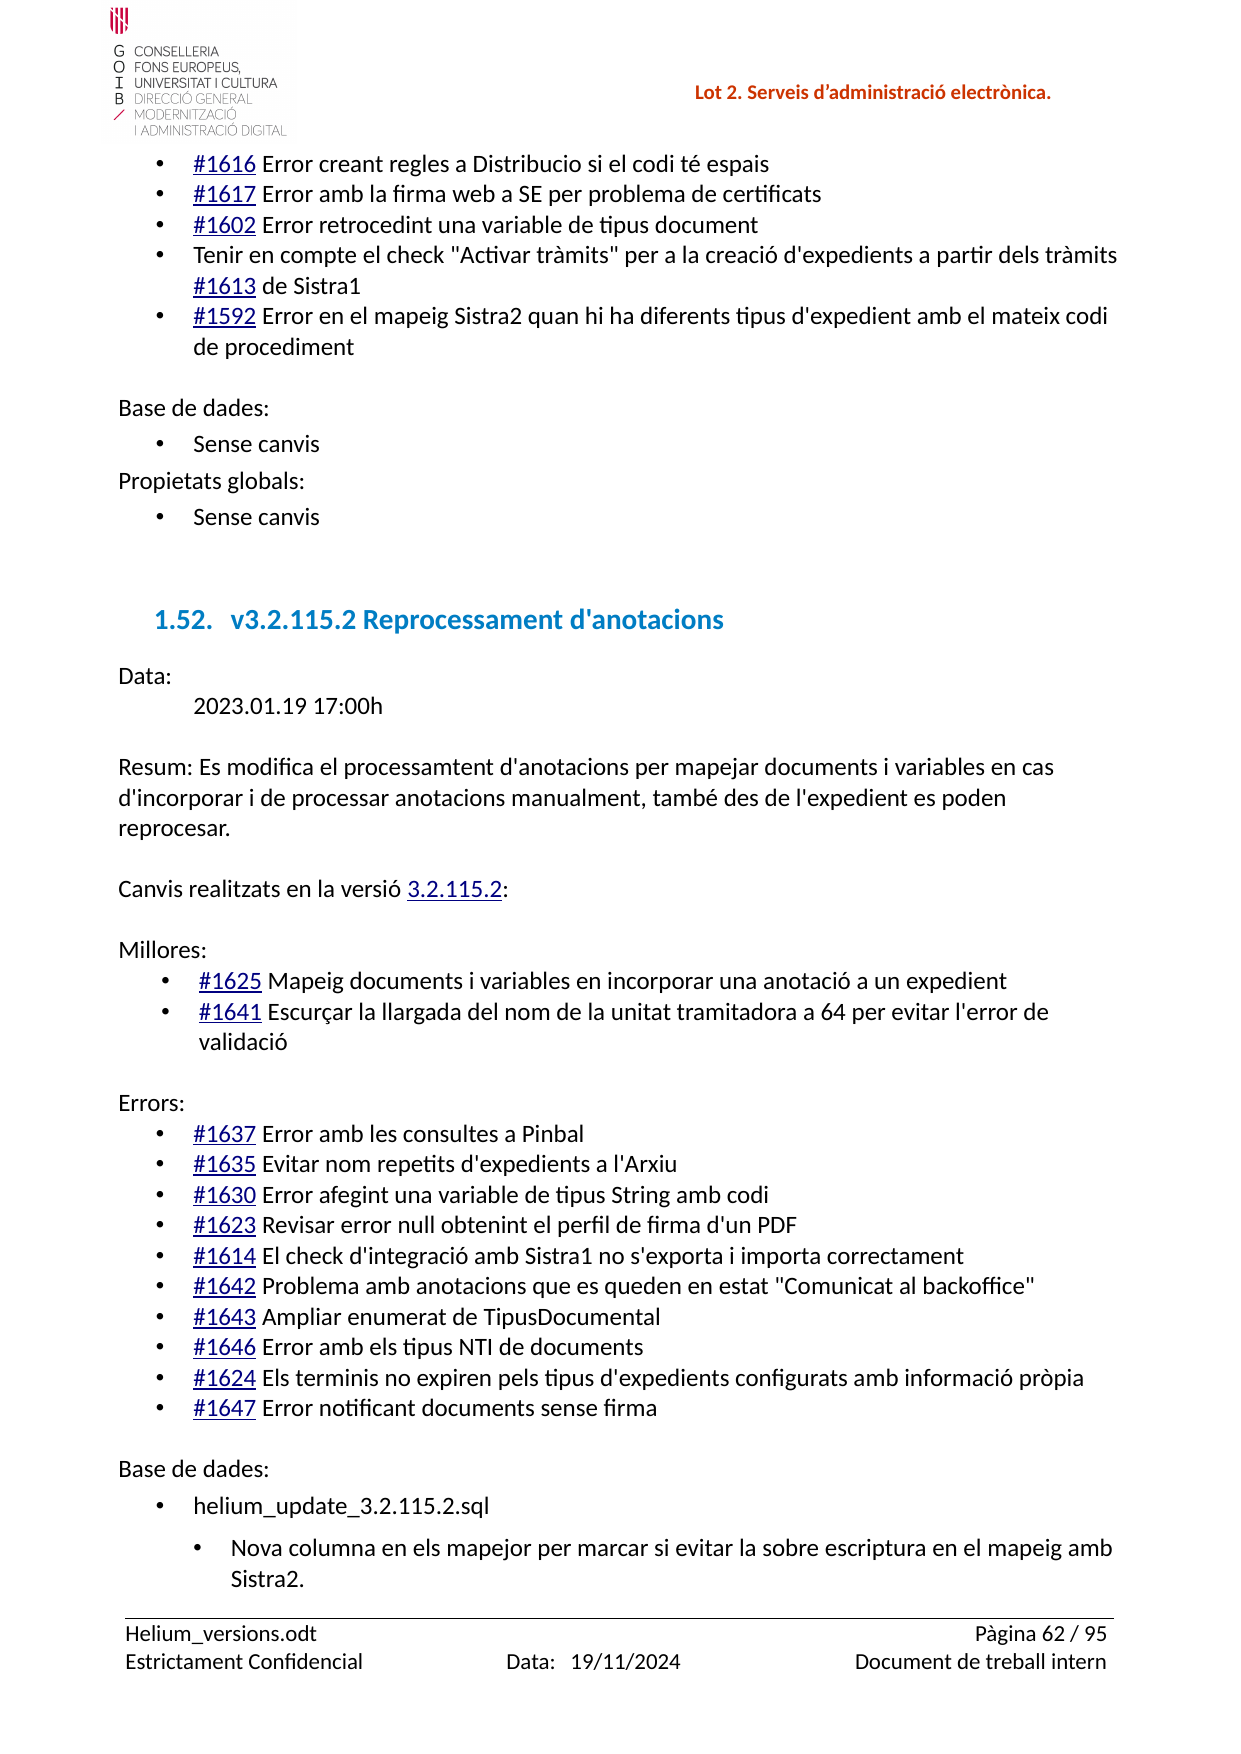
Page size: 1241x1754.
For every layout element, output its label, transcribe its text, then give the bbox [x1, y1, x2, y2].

text Base de dades: [118, 1453, 1122, 1484]
list #1641 Escurçar la llargada del nom de la unitat tramitadora a 64 per evitar l'error de validació [161, 996, 1122, 1057]
list #1646 Error amb els tipus NTI de documents [156, 1331, 1122, 1362]
list #1614 El check d'integració amb Sistra1 no s'exporta i importa correctament [156, 1240, 1122, 1270]
list #1592 Error en el mapeig Sistra2 quan hi ha diferents tipus d'expedient amb el mateix codi de procediment [156, 300, 1122, 361]
text Millores: [118, 935, 1122, 965]
picture [100, 0, 297, 144]
list Tenir en compte el check "Activar tràmits" per a la creació d'expedients a partir dels tràmits #1613 de Sistra1 [156, 239, 1122, 300]
list #1602 Error retrocedint una variable de tipus document [156, 209, 1122, 239]
subtitle v3.2.115.2 Reprocessament d'anotacions [153, 601, 1122, 636]
list #1616 Error creant regles a Distribucio si el codi té espais [156, 148, 1122, 178]
list Sense canvis [156, 428, 1122, 459]
text Errors: [118, 1087, 1122, 1118]
list #1617 Error amb la firma web a SE per problema de certificats [156, 178, 1122, 209]
list #1630 Error afegint una variable de tipus String amb codi [156, 1179, 1122, 1209]
list #1625 Mapeig documents i variables en incorporar una anotació a un expedient [161, 965, 1122, 996]
list helium_update_3.2.115.2.sql [156, 1490, 1122, 1521]
list #1637 Error amb les consultes a Pinbal [156, 1118, 1122, 1148]
text Canvis realitzats en la versió 3.2.115.2: [118, 874, 1122, 904]
text Resum: Es modifica el processamtent d'anotacions per mapejar documents i variables en cas d'incorporar i de processar anotacions manualment, també des de l'expedient es poden reprocesar. [118, 752, 1122, 843]
text Propietats globals: [118, 465, 1122, 495]
text Data: [118, 660, 1122, 691]
list #1642 Problema amb anotacions que es queden en estat "Comunicat al backoffice" [156, 1270, 1122, 1301]
list Nova columna en els mapejor per marcar si evitar la sobre escriptura en el mapeig amb Sistra2. [193, 1532, 1122, 1593]
list #1623 Revisar error null obtenint el perfil de firma d'un PDF [156, 1209, 1122, 1240]
list #1647 Error notificant documents sense firma [156, 1392, 1122, 1423]
list #1624 Els terminis no expiren pels tipus d'expedients configurats amb informació pròpia [156, 1362, 1122, 1392]
text 2023.01.19 17:00h [118, 691, 1122, 721]
list #1635 Evitar nom repetits d'expedients a l'Arxiu [156, 1148, 1122, 1179]
list Sense canvis [156, 501, 1122, 532]
text Base de dades: [118, 392, 1122, 422]
list #1643 Ampliar enumerat de TipusDocumental [156, 1301, 1122, 1331]
